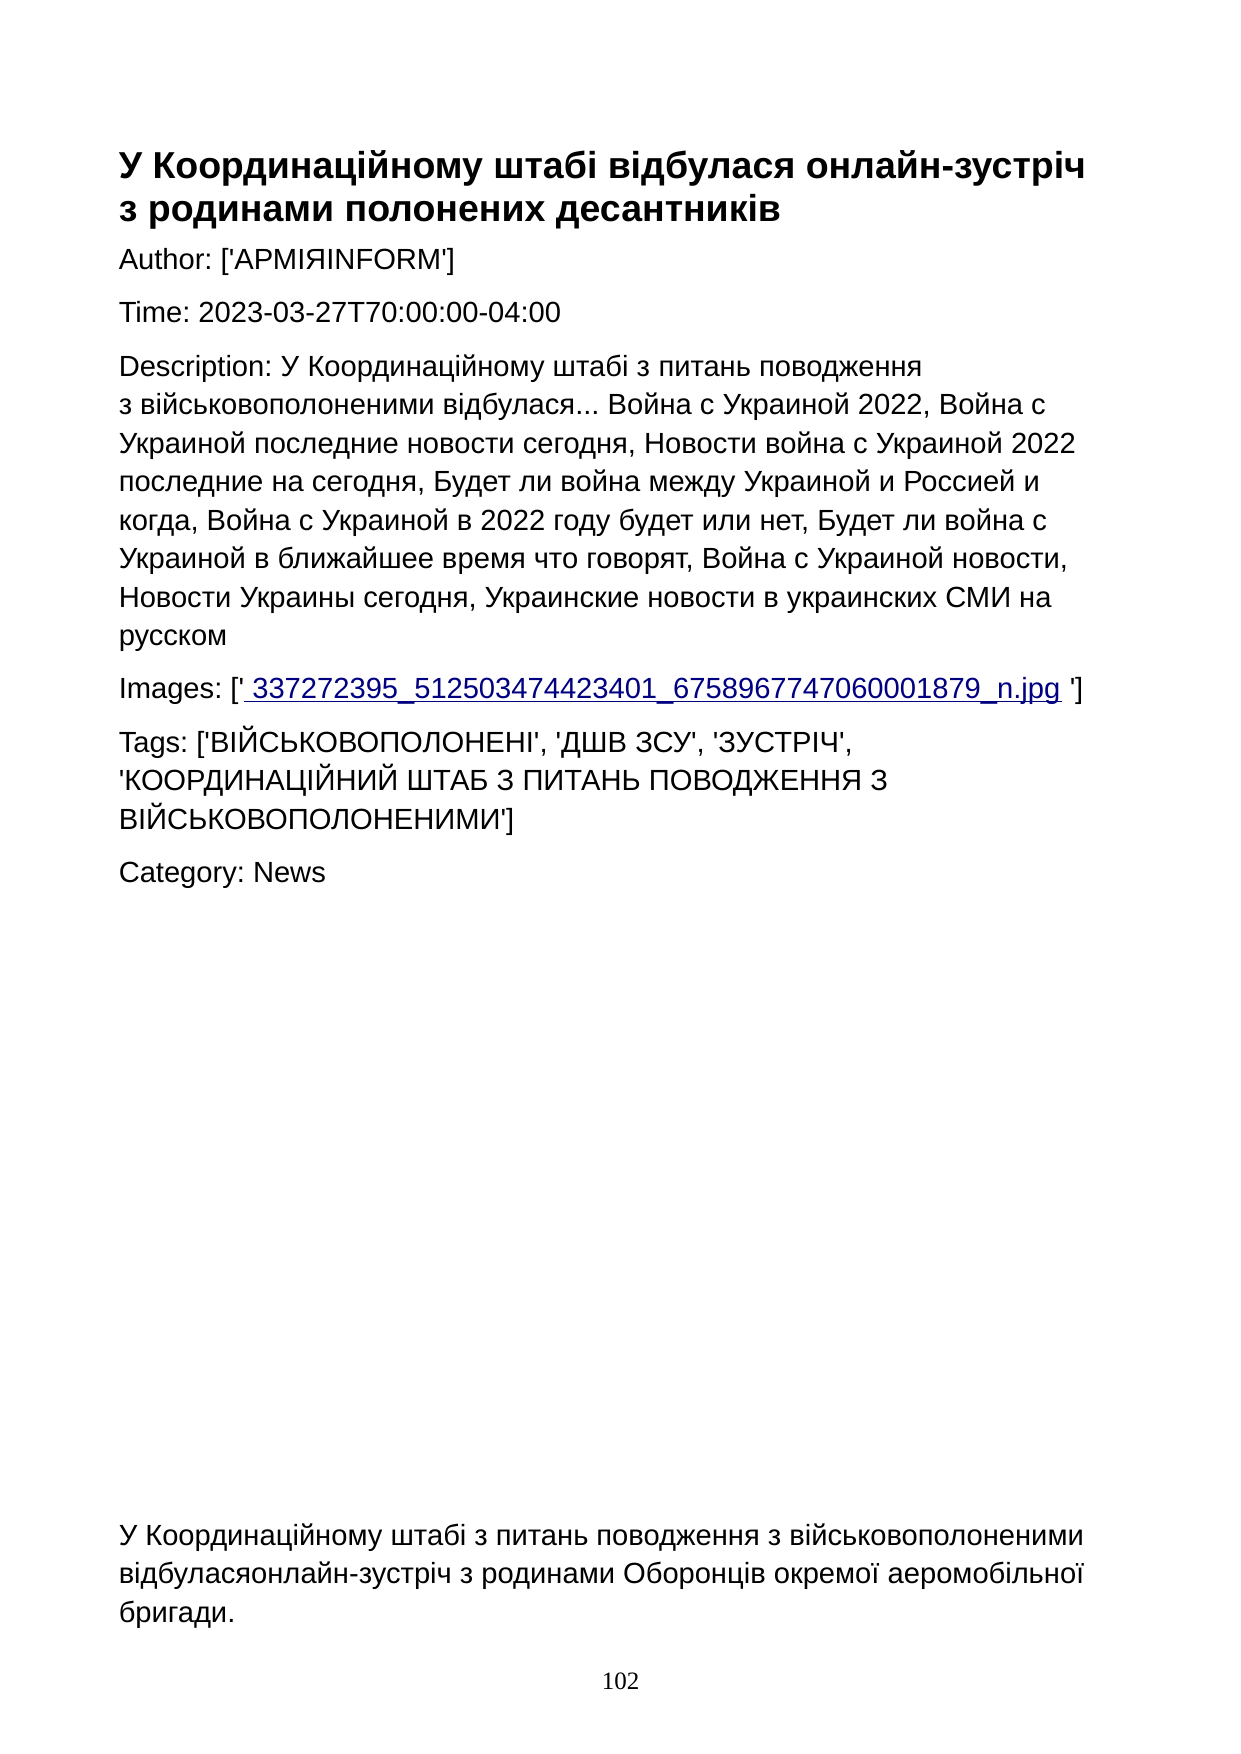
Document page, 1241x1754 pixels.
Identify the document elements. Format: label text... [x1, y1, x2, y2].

subtitle У Координаційному штабі відбулася онлайн-зустріч з родинами полонених десантників [118, 143, 1122, 230]
text Category: News [118, 855, 1122, 888]
text Author: ['АРМІЯINFORM'] [118, 242, 1122, 276]
text Tags: ['ВІЙСЬКОВОПОЛОНЕНІ', 'ДШВ ЗСУ', 'ЗУСТРІЧ', 'КООРДИНАЦІЙНИЙ ШТАБ З ПИТАНЬ ПОВОДЖЕННЯ З ВІЙСЬКОВОПОЛОНЕНИМИ'] [118, 724, 1122, 835]
text Images: [' 337272395_512503474423401_6758967747060001879_n.jpg '] [118, 671, 1122, 705]
text Description: У Координаційному штабі з питань поводження з військовополоненими відбулася... Война с Украиной 2022, Война с Украиной последние новости сегодня, Новости война с Украиной 2022 последние на сегодня, Будет ли война между Украиной и Россией и когда, Война с Украиной в 2022 году будет или нет, Будет ли война с Украиной в ближайшее время что говорят, Война с Украиной новости, Новости Украины сегодня, Украинские новости в украинских СМИ на русском [118, 348, 1122, 652]
text У Координаційному штабі з питань поводження з військовополоненими відбуласяонлайн-зустріч з родинами Оборонців окремої аеромобільної бригади. [118, 1518, 1122, 1628]
text Time: 2023-03-27T70:00:00-04:00 [118, 295, 1122, 329]
